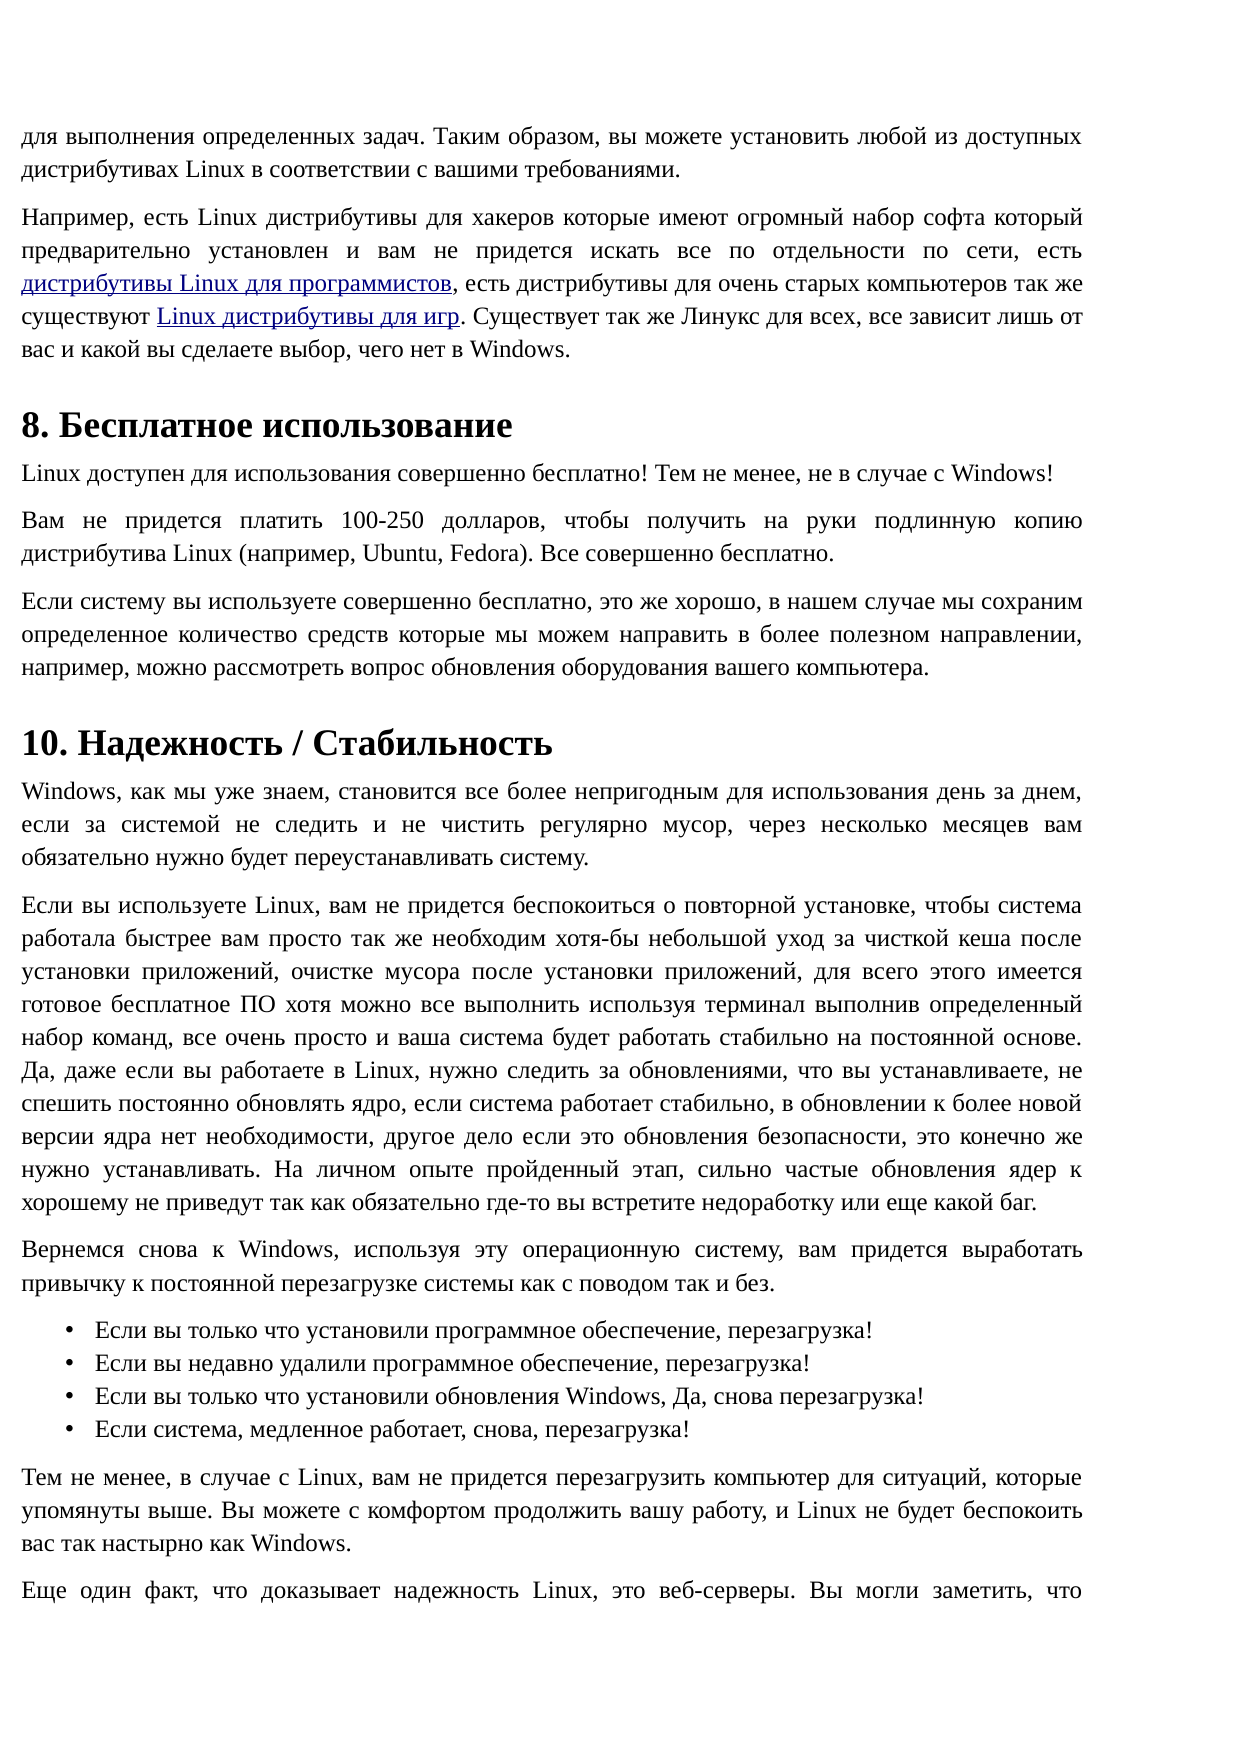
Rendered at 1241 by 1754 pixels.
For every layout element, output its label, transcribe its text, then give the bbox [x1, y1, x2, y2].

table_header для выполнения определенных задач. Таким образом, вы можете установить любой из доступных дистрибутивах Linux в соответствии с вашими требованиями. Например, есть Linux дистрибутивы для хакеров которые имеют огромный набор софта который предварительно установлен и вам не придется искать все по отдельности по сети, есть дистрибутивы Linux для программистов, есть дистрибутивы для очень старых компьютеров так же существуют Linux дистрибутивы для игр. Существует так же Линукс для всех, все зависит лишь от вас и какой вы сделаете выбор, чего нет в Windows. 8. Бесплатное использование Linux доступен для использования совершенно бесплатно! Тем не менее, не в случае с Windows! Вам не придется платить 100-250 долларов, чтобы получить на руки подлинную копию дистрибутива Linux (например, Ubuntu, Fedora). Все совершенно бесплатно. Если систему вы используете совершенно бесплатно, это же хорошо, в нашем случае мы сохраним определенное количество средств которые мы можем направить в более полезном направлении, например, можно рассмотреть вопрос обновления оборудования вашего компьютера. 10. Надежность / Стабильность Windows, как мы уже знаем, становится все более непригодным для использования день за днем, если за системой не следить и не чистить регулярно мусор, через несколько месяцев вам обязательно нужно будет переустанавливать систему. Если вы используете Linux, вам не придется беспокоиться о повторной установке, чтобы система работала быстрее вам просто так же необходим хотя-бы небольшой уход за чисткой кеша после установки приложений, очистке мусора после установки приложений, для всего этого имеется готовое бесплатное ПО хотя можно все выполнить используя терминал выполнив определенный набор команд, все очень просто и ваша система будет работать стабильно на постоянной основе. Да, даже если вы работаете в Linux, нужно следить за обновлениями, что вы устанавливаете, не спешить постоянно обновлять ядро, если система работает стабильно, в обновлении к более новой версии ядра нет необходимости, другое дело если это обновления безопасности, это конечно же нужно устанавливать. На личном опыте пройденный этап, сильно частые обновления ядер к хорошему не приведут так как обязательно где-то вы встретите недоработку или еще какой баг. Вернемся снова к Windows, используя эту операционную систему, вам придется выработать привычку к постоянной перезагрузке системы как с поводом так и без. Если вы только что установили программное обеспечение, перезагрузка! Если вы недавно удалили программное обеспечение, перезагрузка! Если вы только что установили обновления Windows, Да, снова перезагрузка! Если система, медленное работает, снова, перезагрузка! Тем не менее, в случае с Linux, вам не придется перезагрузить компьютер для ситуаций, которые упомянуты выше. Вы можете с комфортом продолжить вашу работу, и Linux не будет беспокоить вас так настырно как Windows. Еще один факт, что доказывает надежность Linux, это веб-серверы. Вы могли заметить, что [18, 118, 1087, 1636]
